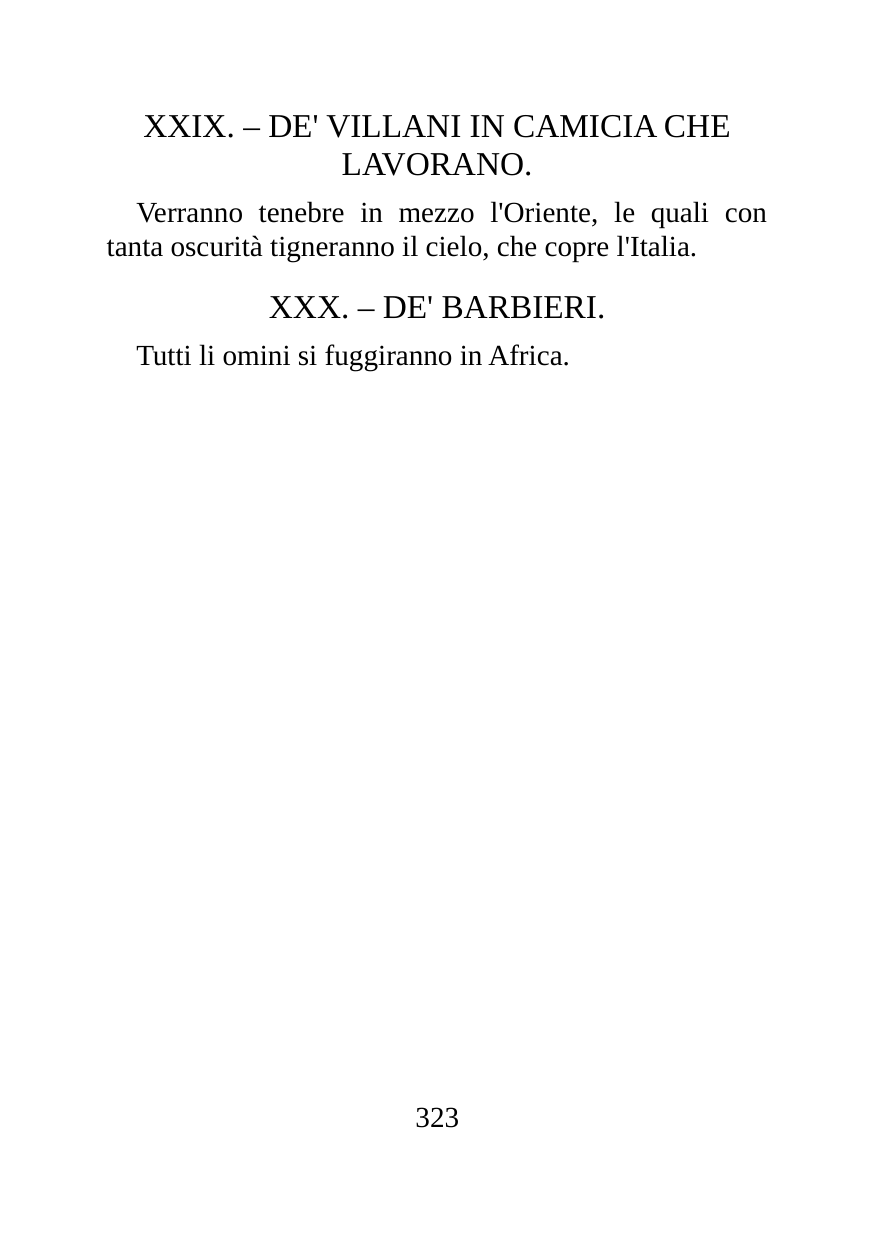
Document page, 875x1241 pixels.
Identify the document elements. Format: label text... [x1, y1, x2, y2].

text Verranno tenebre in mezzo l'Oriente, le quali con tanta oscurità tigneranno il cielo, che copre l'Italia. [106, 196, 768, 263]
subtitle XXX. ‒ DE' BARBIERI. [106, 288, 768, 326]
text Tutti li omini si fuggiranno in Africa. [106, 338, 768, 372]
subtitle XXIX. ‒ DE' VILLANI IN CAMICIA CHE LAVORANO. [106, 106, 768, 183]
